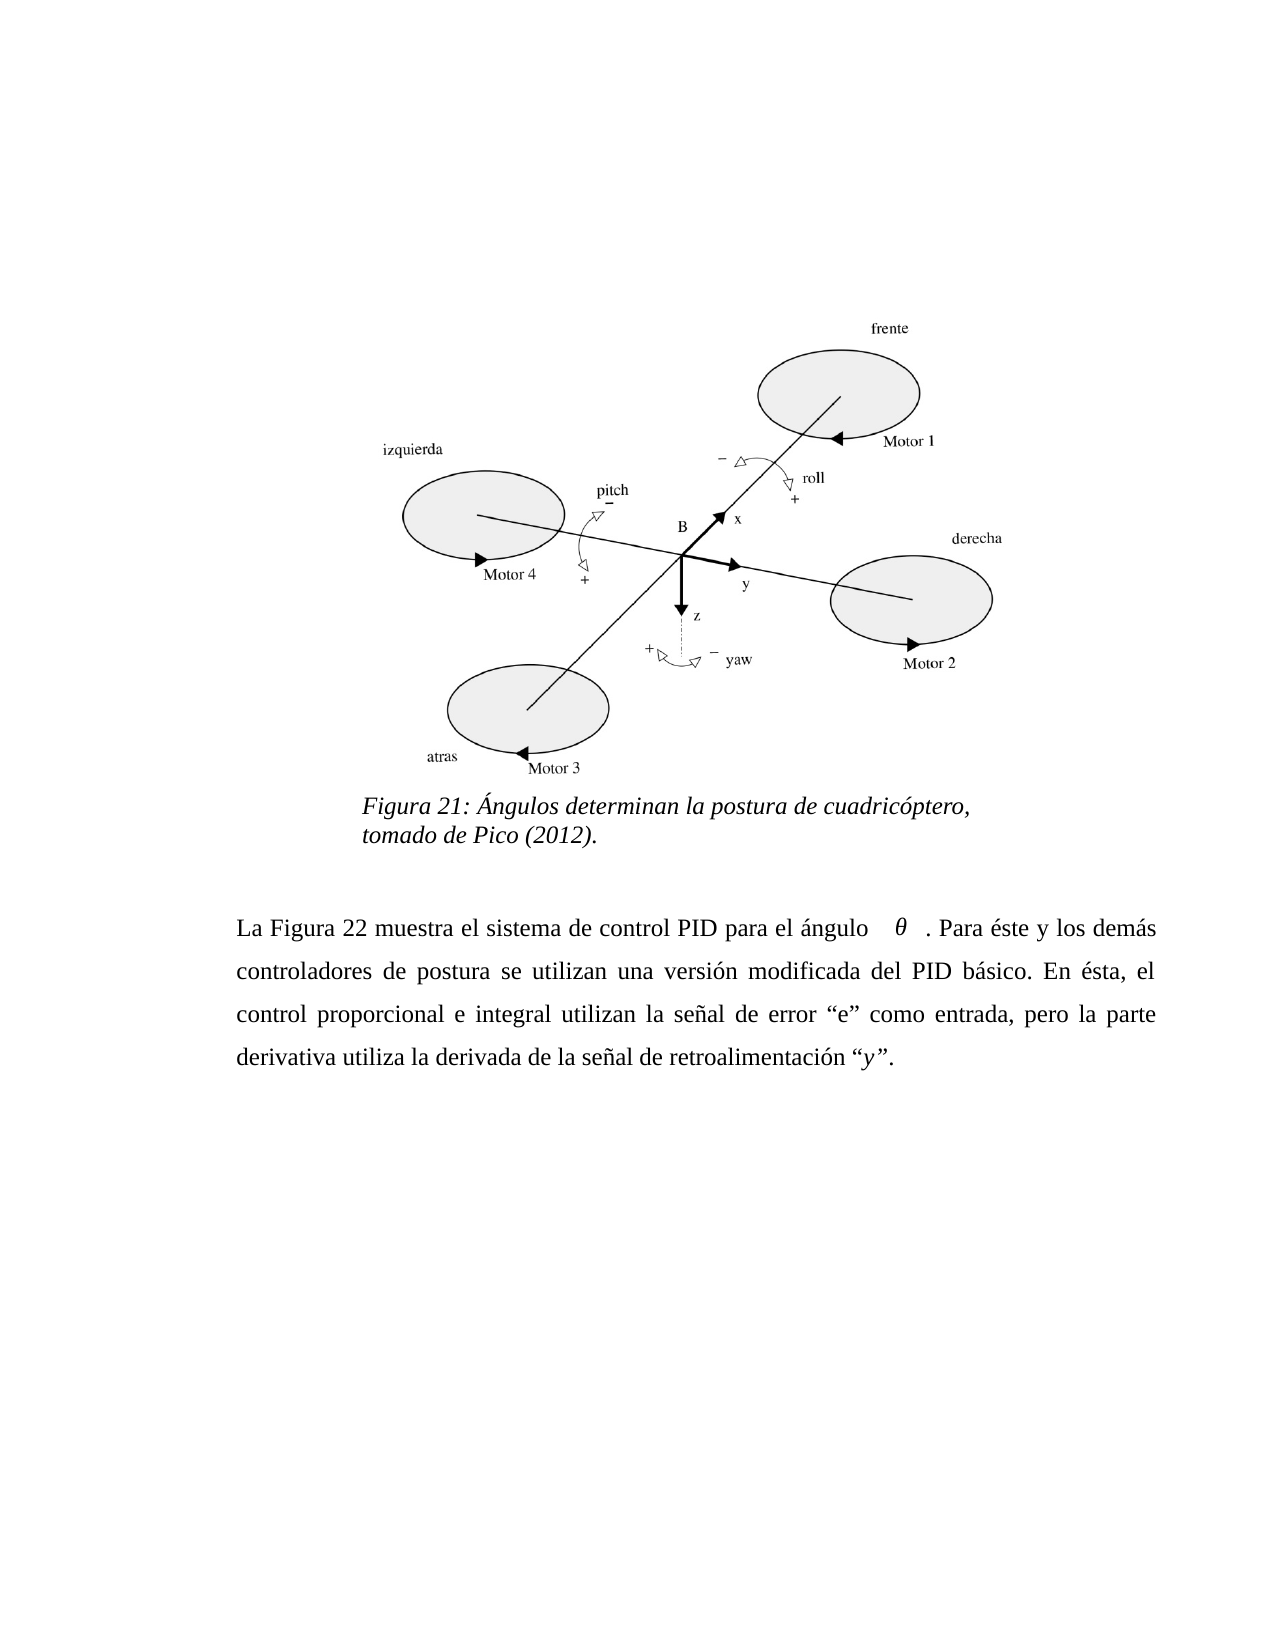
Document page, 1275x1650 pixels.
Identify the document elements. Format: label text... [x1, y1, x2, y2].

text La Figura 22 muestra el sistema de control PID para el ángulo . Para éste y los demás controladores de postura se utilizan una versión modificada del PID básico. En ésta, el control proporcional e integral utilizan la señal de error “e” como entrada, pero la parte derivativa utiliza la derivada de la señal de retroalimentación “y”. [236, 913, 1157, 1071]
text Figura 21: Ángulos determinan la postura de cuadricóptero, tomado de Pico (2012). [362, 786, 1031, 849]
picture [361, 307, 1032, 786]
